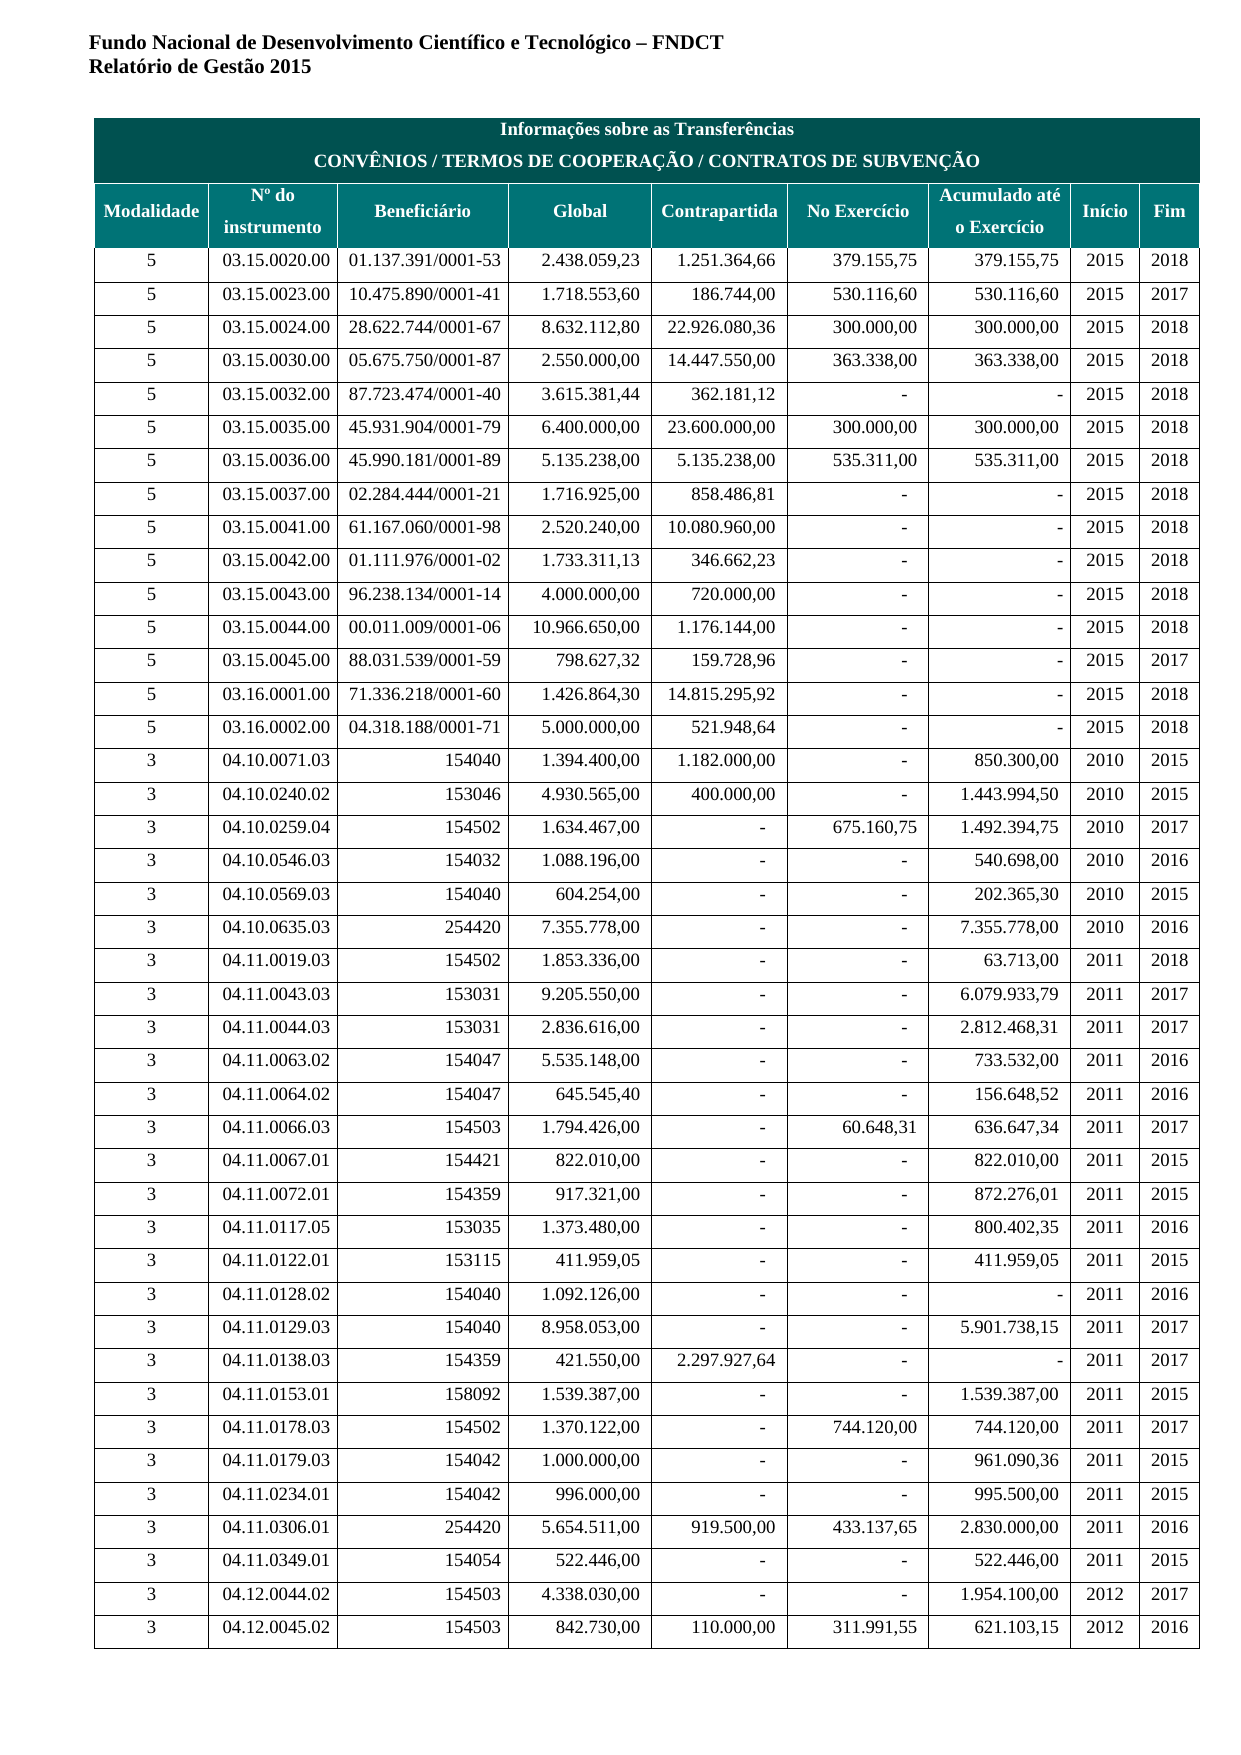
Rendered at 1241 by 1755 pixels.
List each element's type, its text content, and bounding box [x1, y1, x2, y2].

table_cell 1.182.000,00 [652, 749, 787, 782]
table_cell 2015 [1140, 1183, 1199, 1215]
table_cell 03.15.0020.00 [209, 249, 337, 282]
table_cell - [788, 916, 928, 948]
table_cell 03.15.0030.00 [209, 349, 337, 382]
table_cell 535.311,00 [929, 449, 1070, 482]
table_cell 400.000,00 [652, 783, 787, 815]
table_cell 2015 [1140, 783, 1199, 815]
table_cell 2016 [1140, 916, 1199, 948]
table_cell 03.15.0044.00 [209, 616, 337, 648]
table_cell 154042 [338, 1483, 508, 1515]
table_cell 2015 [1140, 1383, 1199, 1415]
table_cell 110.000,00 [652, 1616, 787, 1648]
table_cell 04.11.0129.03 [209, 1316, 337, 1348]
table_cell - [788, 1283, 928, 1315]
table_cell 04.11.0178.03 [209, 1416, 337, 1448]
table_cell 5.135.238,00 [652, 449, 787, 482]
table_cell 1.954.100,00 [929, 1583, 1070, 1615]
table_cell 04.11.0064.02 [209, 1083, 337, 1115]
table_cell 2018 [1140, 383, 1199, 415]
table_cell 346.662,23 [652, 549, 787, 582]
table_cell - [652, 883, 787, 915]
table_cell 2015 [1140, 1449, 1199, 1482]
table_cell 2011 [1071, 1083, 1139, 1115]
table_cell 2011 [1071, 1449, 1139, 1482]
table_cell 2.812.468,31 [929, 1016, 1070, 1048]
table_cell 04.11.0043.03 [209, 983, 337, 1015]
table_cell 10.080.960,00 [652, 516, 787, 548]
table_cell Global [509, 184, 651, 248]
table_cell 2018 [1140, 616, 1199, 648]
table_cell 5 [95, 416, 208, 448]
table_cell - [929, 616, 1070, 648]
table_cell 9.205.550,00 [509, 983, 651, 1015]
table_cell 363.338,00 [788, 349, 928, 382]
table_cell - [652, 1483, 787, 1515]
table_cell 03.15.0045.00 [209, 649, 337, 682]
table_cell 04.10.0240.02 [209, 783, 337, 815]
table_cell 23.600.000,00 [652, 416, 787, 448]
table_cell 04.10.0259.04 [209, 816, 337, 848]
table_cell 04.10.0635.03 [209, 916, 337, 948]
table_cell 3 [95, 1549, 208, 1582]
table_cell 5 [95, 383, 208, 415]
table_cell 04.10.0546.03 [209, 849, 337, 882]
table_cell 154040 [338, 1283, 508, 1315]
table_cell 60.648,31 [788, 1116, 928, 1148]
table_cell 2011 [1071, 983, 1139, 1015]
table_cell 2017 [1140, 1583, 1199, 1615]
table_cell 2.550.000,00 [509, 349, 651, 382]
table_cell 04.11.0117.05 [209, 1216, 337, 1248]
table_cell 153115 [338, 1249, 508, 1282]
table_cell 87.723.474/0001-40 [338, 383, 508, 415]
table_cell 2.836.616,00 [509, 1016, 651, 1048]
table_cell 2012 [1071, 1616, 1139, 1648]
table_cell 2015 [1071, 349, 1139, 382]
table_cell 3 [95, 749, 208, 782]
table_cell 04.10.0569.03 [209, 883, 337, 915]
table_cell 2011 [1071, 1183, 1139, 1215]
table_cell - [788, 383, 928, 415]
table_cell 2011 [1071, 1316, 1139, 1348]
table_cell 2015 [1071, 616, 1139, 648]
table_cell 03.15.0024.00 [209, 316, 337, 348]
table_cell 744.120,00 [929, 1416, 1070, 1448]
table_cell 04.11.0128.02 [209, 1283, 337, 1315]
table_cell 2015 [1071, 416, 1139, 448]
table_cell - [788, 683, 928, 715]
table_cell 3 [95, 949, 208, 982]
table_cell 961.090,36 [929, 1449, 1070, 1482]
table_cell 5 [95, 583, 208, 615]
table_cell 2010 [1071, 816, 1139, 848]
table_cell - [788, 1483, 928, 1515]
table_cell 5 [95, 649, 208, 682]
table_cell 2017 [1140, 1316, 1199, 1348]
table_cell 2015 [1140, 883, 1199, 915]
table_cell 04.11.0122.01 [209, 1249, 337, 1282]
table_cell - [652, 1316, 787, 1348]
table_cell 2011 [1071, 1549, 1139, 1582]
table_cell 5 [95, 616, 208, 648]
table_cell 2015 [1140, 749, 1199, 782]
table_cell 154040 [338, 749, 508, 782]
table_cell 4.000.000,00 [509, 583, 651, 615]
table_cell 05.675.750/0001-87 [338, 349, 508, 382]
table_cell 1.370.122,00 [509, 1416, 651, 1448]
table_cell 3 [95, 1316, 208, 1348]
table_cell 3 [95, 916, 208, 948]
table_cell 3 [95, 1483, 208, 1515]
table_cell - [788, 716, 928, 748]
table_cell 03.15.0036.00 [209, 449, 337, 482]
table_cell 2017 [1140, 983, 1199, 1015]
table_cell 04.11.0044.03 [209, 1016, 337, 1048]
table_cell 154032 [338, 849, 508, 882]
table_cell 03.15.0035.00 [209, 416, 337, 448]
table_cell 744.120,00 [788, 1416, 928, 1448]
table_cell 1.718.553,60 [509, 283, 651, 315]
table_cell 2018 [1140, 683, 1199, 715]
table_cell 7.355.778,00 [509, 916, 651, 948]
table_cell 5 [95, 283, 208, 315]
table_cell 1.426.864,30 [509, 683, 651, 715]
table_cell 3 [95, 1249, 208, 1282]
table_cell 254420 [338, 1516, 508, 1548]
table_cell 154042 [338, 1449, 508, 1482]
table_cell 45.990.181/0001-89 [338, 449, 508, 482]
table_cell - [788, 516, 928, 548]
table_cell 636.647,34 [929, 1116, 1070, 1148]
table_cell 2017 [1140, 1016, 1199, 1048]
table_cell - [652, 1449, 787, 1482]
table_cell 800.402,35 [929, 1216, 1070, 1248]
table_cell 3 [95, 1583, 208, 1615]
table_cell 153031 [338, 1016, 508, 1048]
table_cell 2015 [1071, 449, 1139, 482]
table_cell 3 [95, 1149, 208, 1182]
table_cell 04.11.0063.02 [209, 1049, 337, 1082]
table_cell 04.11.0066.03 [209, 1116, 337, 1148]
table_cell 8.958.053,00 [509, 1316, 651, 1348]
table_cell - [929, 649, 1070, 682]
table_cell 5 [95, 716, 208, 748]
table_cell Contrapartida [652, 184, 787, 248]
table_cell 530.116,60 [929, 283, 1070, 315]
table_cell 3 [95, 1016, 208, 1048]
table_cell 3 [95, 1516, 208, 1548]
table_cell 01.137.391/0001-53 [338, 249, 508, 282]
table_cell - [788, 1016, 928, 1048]
table_cell 5.135.238,00 [509, 449, 651, 482]
table_cell 5 [95, 449, 208, 482]
table_cell 2018 [1140, 416, 1199, 448]
table_cell 2018 [1140, 449, 1199, 482]
table_cell 645.545,40 [509, 1083, 651, 1115]
table_cell 2018 [1140, 549, 1199, 582]
table_cell 10.475.890/0001-41 [338, 283, 508, 315]
table_header Informações sobre as Transferências CONVÊNIOS / TERMOS DE COOPERAÇÃO / CONTRATOS DE SUBVENÇÃO [94, 118, 1200, 183]
table_cell 156.648,52 [929, 1083, 1070, 1115]
table_cell - [652, 1249, 787, 1282]
table_cell 3 [95, 1449, 208, 1482]
table_cell 04.318.188/0001-71 [338, 716, 508, 748]
table_cell 5 [95, 549, 208, 582]
table_cell 2012 [1071, 1583, 1139, 1615]
table_cell 2015 [1071, 249, 1139, 282]
table_cell 5 [95, 683, 208, 715]
table_cell 2015 [1071, 583, 1139, 615]
table_cell 1.373.480,00 [509, 1216, 651, 1248]
table_cell - [788, 849, 928, 882]
table_cell 14.447.550,00 [652, 349, 787, 382]
table_cell 2016 [1140, 1216, 1199, 1248]
table_cell 2018 [1140, 349, 1199, 382]
table_cell 154359 [338, 1349, 508, 1382]
table_cell 379.155,75 [788, 249, 928, 282]
table_cell Início [1071, 184, 1139, 248]
table_cell 03.15.0042.00 [209, 549, 337, 582]
table_cell - [652, 916, 787, 948]
table_cell - [652, 1083, 787, 1115]
table_cell 3 [95, 1083, 208, 1115]
table_cell 04.11.0349.01 [209, 1549, 337, 1582]
table_cell 7.355.778,00 [929, 916, 1070, 948]
table_cell 04.11.0072.01 [209, 1183, 337, 1215]
table_cell 2015 [1071, 383, 1139, 415]
table_cell 5 [95, 349, 208, 382]
table_cell 158092 [338, 1383, 508, 1415]
table_cell 842.730,00 [509, 1616, 651, 1648]
table_cell 733.532,00 [929, 1049, 1070, 1082]
table_cell 4.930.565,00 [509, 783, 651, 815]
table_cell 8.632.112,80 [509, 316, 651, 348]
table_cell 300.000,00 [929, 416, 1070, 448]
table_cell - [929, 583, 1070, 615]
table_cell 186.744,00 [652, 283, 787, 315]
table_cell 522.446,00 [509, 1549, 651, 1582]
table_cell 2016 [1140, 849, 1199, 882]
table_cell - [929, 516, 1070, 548]
table_cell 2010 [1071, 849, 1139, 882]
table_cell 300.000,00 [788, 316, 928, 348]
table_cell 2010 [1071, 783, 1139, 815]
table_cell 154502 [338, 949, 508, 982]
table_cell 5 [95, 316, 208, 348]
table_cell 2010 [1071, 883, 1139, 915]
table_cell 3 [95, 1183, 208, 1215]
table_cell 363.338,00 [929, 349, 1070, 382]
table_cell 04.11.0234.01 [209, 1483, 337, 1515]
table_cell 2011 [1071, 1216, 1139, 1248]
table_cell 3 [95, 883, 208, 915]
table_cell 153035 [338, 1216, 508, 1248]
table_cell 154421 [338, 1149, 508, 1182]
table_cell 04.11.0179.03 [209, 1449, 337, 1482]
table_cell 154054 [338, 1549, 508, 1582]
table_cell 45.931.904/0001-79 [338, 416, 508, 448]
table_cell 1.251.364,66 [652, 249, 787, 282]
table_cell 2015 [1071, 549, 1139, 582]
table_cell 5 [95, 483, 208, 515]
table_cell Acumulado até o Exercício [929, 184, 1070, 248]
table_cell 154040 [338, 1316, 508, 1348]
table_cell 2011 [1071, 1416, 1139, 1448]
table_cell 3 [95, 1416, 208, 1448]
table_cell 2016 [1140, 1049, 1199, 1082]
table_cell 03.15.0043.00 [209, 583, 337, 615]
table_cell - [788, 783, 928, 815]
table_cell - [929, 483, 1070, 515]
table_cell 2011 [1071, 1049, 1139, 1082]
table_cell 153046 [338, 783, 508, 815]
table_cell 411.959,05 [509, 1249, 651, 1282]
table_cell 04.12.0045.02 [209, 1616, 337, 1648]
table_cell 621.103,15 [929, 1616, 1070, 1648]
table_cell 2011 [1071, 1483, 1139, 1515]
table_cell 03.15.0041.00 [209, 516, 337, 548]
table_cell 5.901.738,15 [929, 1316, 1070, 1348]
table_cell 2017 [1140, 1416, 1199, 1448]
table_cell 1.539.387,00 [509, 1383, 651, 1415]
table_cell - [788, 1549, 928, 1582]
table_cell - [652, 949, 787, 982]
table_cell 2016 [1140, 1616, 1199, 1648]
table_cell Nº do instrumento [209, 184, 337, 248]
table_cell 14.815.295,92 [652, 683, 787, 715]
table_cell 2015 [1071, 716, 1139, 748]
table_cell - [788, 483, 928, 515]
table_cell 03.15.0032.00 [209, 383, 337, 415]
table_cell 919.500,00 [652, 1516, 787, 1548]
table_cell 2017 [1140, 649, 1199, 682]
table_cell 1.492.394,75 [929, 816, 1070, 848]
table_cell 03.15.0023.00 [209, 283, 337, 315]
table_cell Fim [1140, 184, 1199, 248]
table_cell 1.716.925,00 [509, 483, 651, 515]
table_cell 154503 [338, 1583, 508, 1615]
table_cell 2015 [1140, 1483, 1199, 1515]
table_cell 2018 [1140, 483, 1199, 515]
table_cell 720.000,00 [652, 583, 787, 615]
table_cell 2011 [1071, 1016, 1139, 1048]
table_cell 411.959,05 [929, 1249, 1070, 1282]
table_cell - [788, 649, 928, 682]
table_cell 2011 [1071, 1383, 1139, 1415]
table_cell 01.111.976/0001-02 [338, 549, 508, 582]
table_cell 917.321,00 [509, 1183, 651, 1215]
table_cell 154047 [338, 1083, 508, 1115]
table_cell 159.728,96 [652, 649, 787, 682]
table_cell 2015 [1140, 1249, 1199, 1282]
table_cell 00.011.009/0001-06 [338, 616, 508, 648]
table_cell 1.176.144,00 [652, 616, 787, 648]
table_cell 2011 [1071, 1349, 1139, 1382]
table_cell 2011 [1071, 1516, 1139, 1548]
table_cell - [929, 683, 1070, 715]
table_cell - [929, 716, 1070, 748]
table_cell - [788, 1349, 928, 1382]
table_cell 2015 [1071, 516, 1139, 548]
table_cell 2018 [1140, 316, 1199, 348]
table_cell 362.181,12 [652, 383, 787, 415]
table_cell - [652, 1549, 787, 1582]
table_cell 872.276,01 [929, 1183, 1070, 1215]
table_cell 2015 [1140, 1149, 1199, 1182]
table_cell 1.088.196,00 [509, 849, 651, 882]
table_cell 2016 [1140, 1083, 1199, 1115]
table_cell 04.11.0019.03 [209, 949, 337, 982]
table_cell - [788, 1316, 928, 1348]
table_cell 1.443.994,50 [929, 783, 1070, 815]
table_cell 2017 [1140, 1349, 1199, 1382]
table_cell 02.284.444/0001-21 [338, 483, 508, 515]
table_cell 03.15.0037.00 [209, 483, 337, 515]
table_cell 535.311,00 [788, 449, 928, 482]
table_cell 996.000,00 [509, 1483, 651, 1515]
table_cell 2017 [1140, 283, 1199, 315]
table_cell 5 [95, 516, 208, 548]
table_cell 3 [95, 1049, 208, 1082]
table_cell - [652, 1149, 787, 1182]
table_cell 311.991,55 [788, 1616, 928, 1648]
table_cell 540.698,00 [929, 849, 1070, 882]
table_cell 2015 [1140, 1549, 1199, 1582]
table_cell 153031 [338, 983, 508, 1015]
table_cell - [788, 1049, 928, 1082]
table_cell 96.238.134/0001-14 [338, 583, 508, 615]
table_cell - [929, 383, 1070, 415]
table_cell 154502 [338, 816, 508, 848]
table_cell 2018 [1140, 583, 1199, 615]
table_cell 2015 [1071, 283, 1139, 315]
table_cell 850.300,00 [929, 749, 1070, 782]
table_cell - [652, 983, 787, 1015]
table_cell 2015 [1071, 483, 1139, 515]
table_cell - [929, 1349, 1070, 1382]
table_cell - [788, 1449, 928, 1482]
table_cell 1.000.000,00 [509, 1449, 651, 1482]
table_cell - [929, 1283, 1070, 1315]
table_cell 154047 [338, 1049, 508, 1082]
table_cell 2018 [1140, 249, 1199, 282]
table_cell 10.966.650,00 [509, 616, 651, 648]
table_cell 03.16.0001.00 [209, 683, 337, 715]
table_cell - [788, 1216, 928, 1248]
table_cell 379.155,75 [929, 249, 1070, 282]
table_cell 530.116,60 [788, 283, 928, 315]
table_cell 675.160,75 [788, 816, 928, 848]
table_cell 154502 [338, 1416, 508, 1448]
table_cell - [652, 1183, 787, 1215]
table_cell 04.11.0067.01 [209, 1149, 337, 1182]
table_cell 154040 [338, 883, 508, 915]
table_cell - [652, 1049, 787, 1082]
table_cell 71.336.218/0001-60 [338, 683, 508, 715]
table_cell 3 [95, 1383, 208, 1415]
table_cell 2011 [1071, 1249, 1139, 1282]
table_cell - [788, 1383, 928, 1415]
table_cell 1.394.400,00 [509, 749, 651, 782]
table_cell - [788, 749, 928, 782]
table_cell 28.622.744/0001-67 [338, 316, 508, 348]
table_cell 858.486,81 [652, 483, 787, 515]
table_cell 2.297.927,64 [652, 1349, 787, 1382]
table_cell 1.539.387,00 [929, 1383, 1070, 1415]
table_cell 63.713,00 [929, 949, 1070, 982]
table_cell 5.000.000,00 [509, 716, 651, 748]
table_cell - [788, 883, 928, 915]
table_cell - [652, 1116, 787, 1148]
table_cell 2011 [1071, 1116, 1139, 1148]
table_cell 3 [95, 816, 208, 848]
table_cell 995.500,00 [929, 1483, 1070, 1515]
table_cell 04.11.0306.01 [209, 1516, 337, 1548]
table_cell 03.16.0002.00 [209, 716, 337, 748]
table_cell 822.010,00 [929, 1149, 1070, 1182]
table_cell - [788, 583, 928, 615]
table_cell - [652, 1583, 787, 1615]
table_cell 3.615.381,44 [509, 383, 651, 415]
table_cell 04.12.0044.02 [209, 1583, 337, 1615]
table_cell 2011 [1071, 1283, 1139, 1315]
table_cell No Exercício [788, 184, 928, 248]
table_cell 2010 [1071, 916, 1139, 948]
table_cell 1.794.426,00 [509, 1116, 651, 1148]
table_cell - [788, 949, 928, 982]
table_cell - [652, 1016, 787, 1048]
table_cell - [788, 549, 928, 582]
table_cell 3 [95, 849, 208, 882]
table_cell 300.000,00 [929, 316, 1070, 348]
table_cell 300.000,00 [788, 416, 928, 448]
table_cell 2.520.240,00 [509, 516, 651, 548]
table_cell 22.926.080,36 [652, 316, 787, 348]
table_cell 1.092.126,00 [509, 1283, 651, 1315]
table_cell 04.11.0153.01 [209, 1383, 337, 1415]
table_cell 5 [95, 249, 208, 282]
table_cell 1.634.467,00 [509, 816, 651, 848]
table_cell - [652, 816, 787, 848]
table_cell 421.550,00 [509, 1349, 651, 1382]
table_cell 798.627,32 [509, 649, 651, 682]
table_cell - [929, 549, 1070, 582]
table_cell 2015 [1071, 649, 1139, 682]
table_cell 3 [95, 983, 208, 1015]
table_cell Beneficiário [338, 184, 508, 248]
table_cell 6.400.000,00 [509, 416, 651, 448]
table_cell 04.10.0071.03 [209, 749, 337, 782]
table_cell - [652, 1216, 787, 1248]
table_cell 822.010,00 [509, 1149, 651, 1182]
table_cell Modalidade [95, 184, 208, 248]
table_cell 1.853.336,00 [509, 949, 651, 982]
table_cell 2017 [1140, 1116, 1199, 1148]
table_cell - [788, 1183, 928, 1215]
table_cell - [788, 983, 928, 1015]
table_cell 2016 [1140, 1283, 1199, 1315]
table_cell 2011 [1071, 949, 1139, 982]
table_cell 2016 [1140, 1516, 1199, 1548]
table_cell 3 [95, 1349, 208, 1382]
table_cell 2018 [1140, 716, 1199, 748]
table_cell 61.167.060/0001-98 [338, 516, 508, 548]
table_cell 154503 [338, 1616, 508, 1648]
table_cell 2.438.059,23 [509, 249, 651, 282]
table_cell - [788, 1083, 928, 1115]
table_cell 433.137,65 [788, 1516, 928, 1548]
table_cell - [788, 1249, 928, 1282]
table_cell 1.733.311,13 [509, 549, 651, 582]
table_cell 88.031.539/0001-59 [338, 649, 508, 682]
table_cell 2018 [1140, 949, 1199, 982]
table_cell 4.338.030,00 [509, 1583, 651, 1615]
table_cell 2017 [1140, 816, 1199, 848]
table_cell 3 [95, 1116, 208, 1148]
table_cell - [788, 1583, 928, 1615]
table_cell 3 [95, 1616, 208, 1648]
table_cell - [652, 1416, 787, 1448]
table_cell - [788, 1149, 928, 1182]
table_cell 154359 [338, 1183, 508, 1215]
table_cell 254420 [338, 916, 508, 948]
table_cell 522.446,00 [929, 1549, 1070, 1582]
table_cell 5.654.511,00 [509, 1516, 651, 1548]
table_cell 3 [95, 1216, 208, 1248]
table_cell - [652, 1283, 787, 1315]
table_cell 3 [95, 783, 208, 815]
table_cell 202.365,30 [929, 883, 1070, 915]
table_cell 2015 [1071, 683, 1139, 715]
table_cell 2.830.000,00 [929, 1516, 1070, 1548]
table_cell - [652, 1383, 787, 1415]
table_cell 154503 [338, 1116, 508, 1148]
table_cell 5.535.148,00 [509, 1049, 651, 1082]
table_cell 2011 [1071, 1149, 1139, 1182]
table_cell 521.948,64 [652, 716, 787, 748]
table_cell 2010 [1071, 749, 1139, 782]
table_cell 604.254,00 [509, 883, 651, 915]
table_cell 2018 [1140, 516, 1199, 548]
table_cell 6.079.933,79 [929, 983, 1070, 1015]
table_cell 2015 [1071, 316, 1139, 348]
table_cell 04.11.0138.03 [209, 1349, 337, 1382]
table_cell - [788, 616, 928, 648]
table_cell - [652, 849, 787, 882]
table_cell 3 [95, 1283, 208, 1315]
